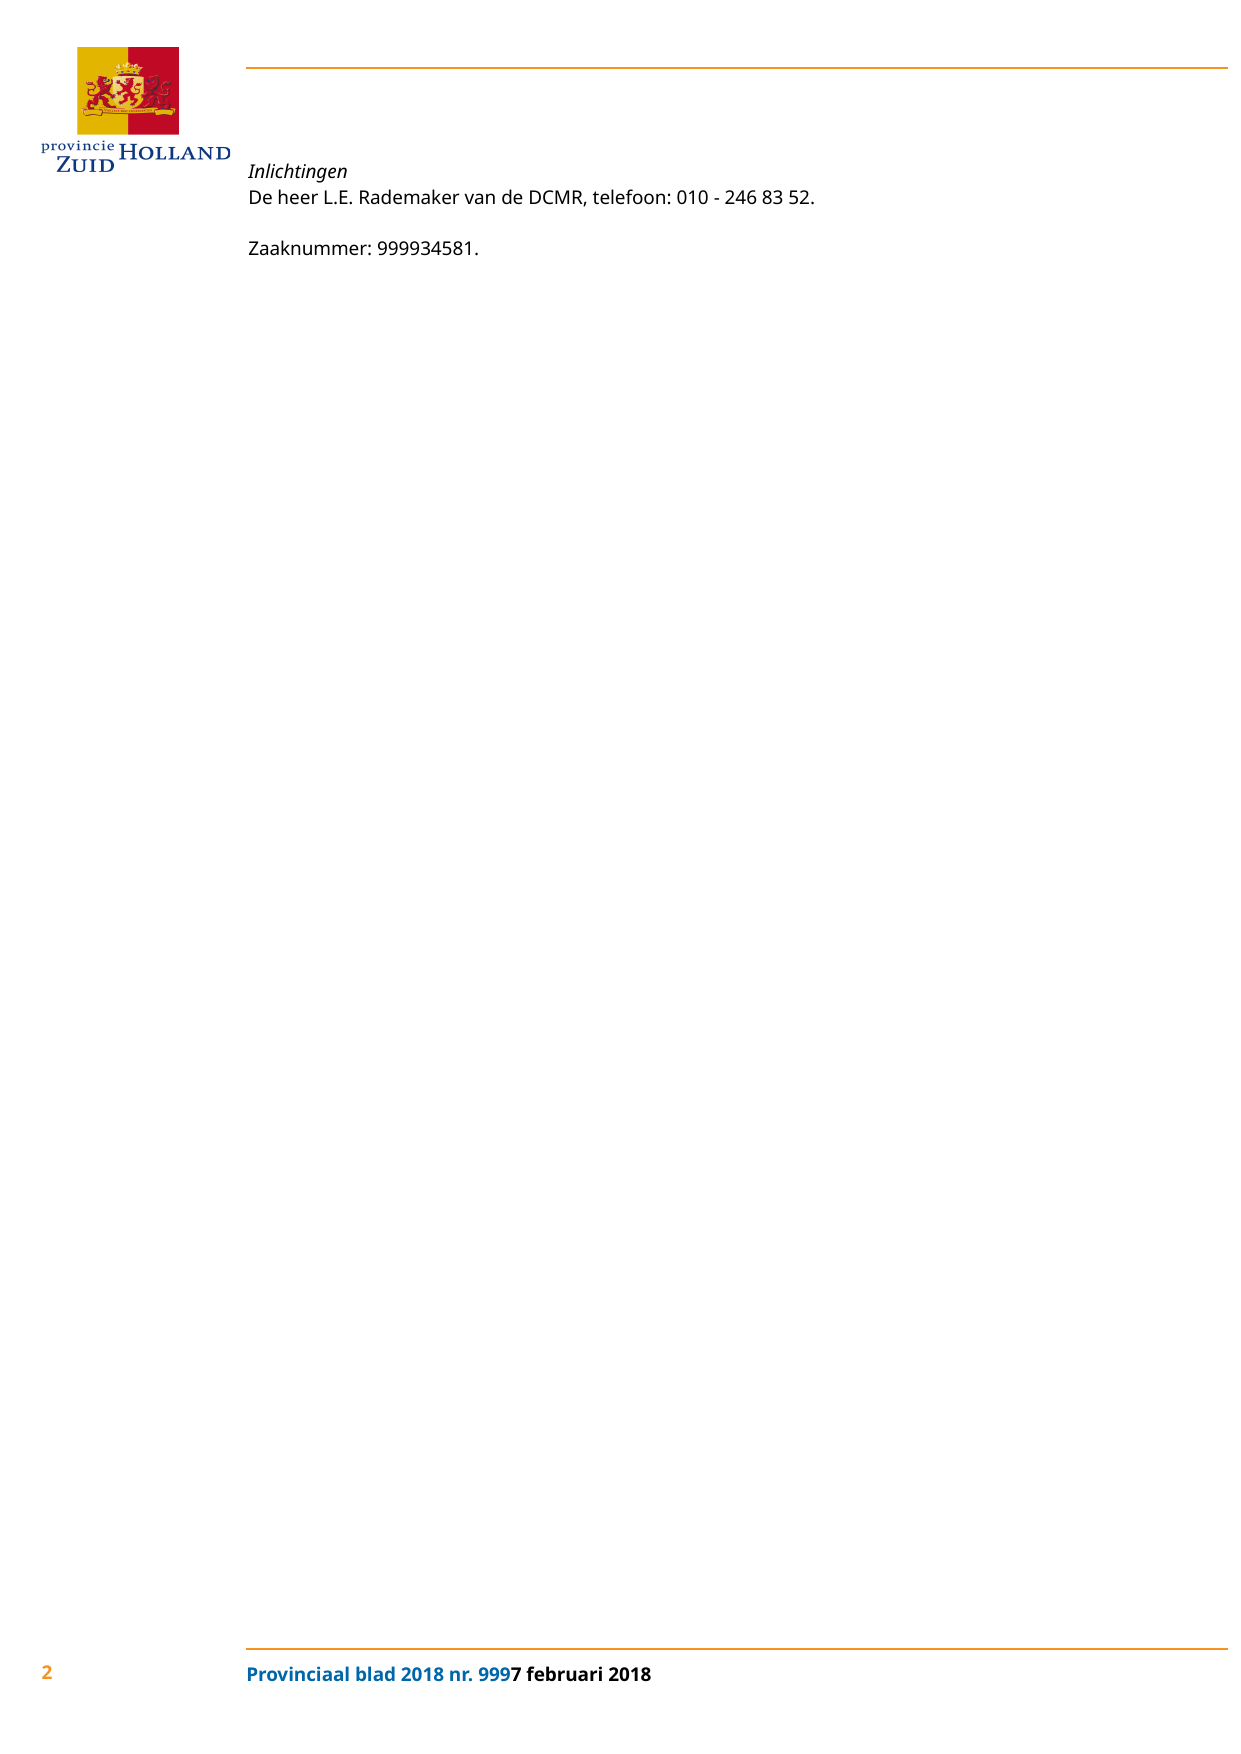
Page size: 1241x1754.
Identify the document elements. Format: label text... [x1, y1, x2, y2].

text Zaaknummer: 999934581. [248, 235, 1152, 261]
text Inlichtingen [248, 159, 1152, 184]
picture [41, 47, 231, 172]
text De heer L.E. Rademaker van de DCMR, telefoon: 010 - 246 83 52. [248, 184, 1152, 210]
